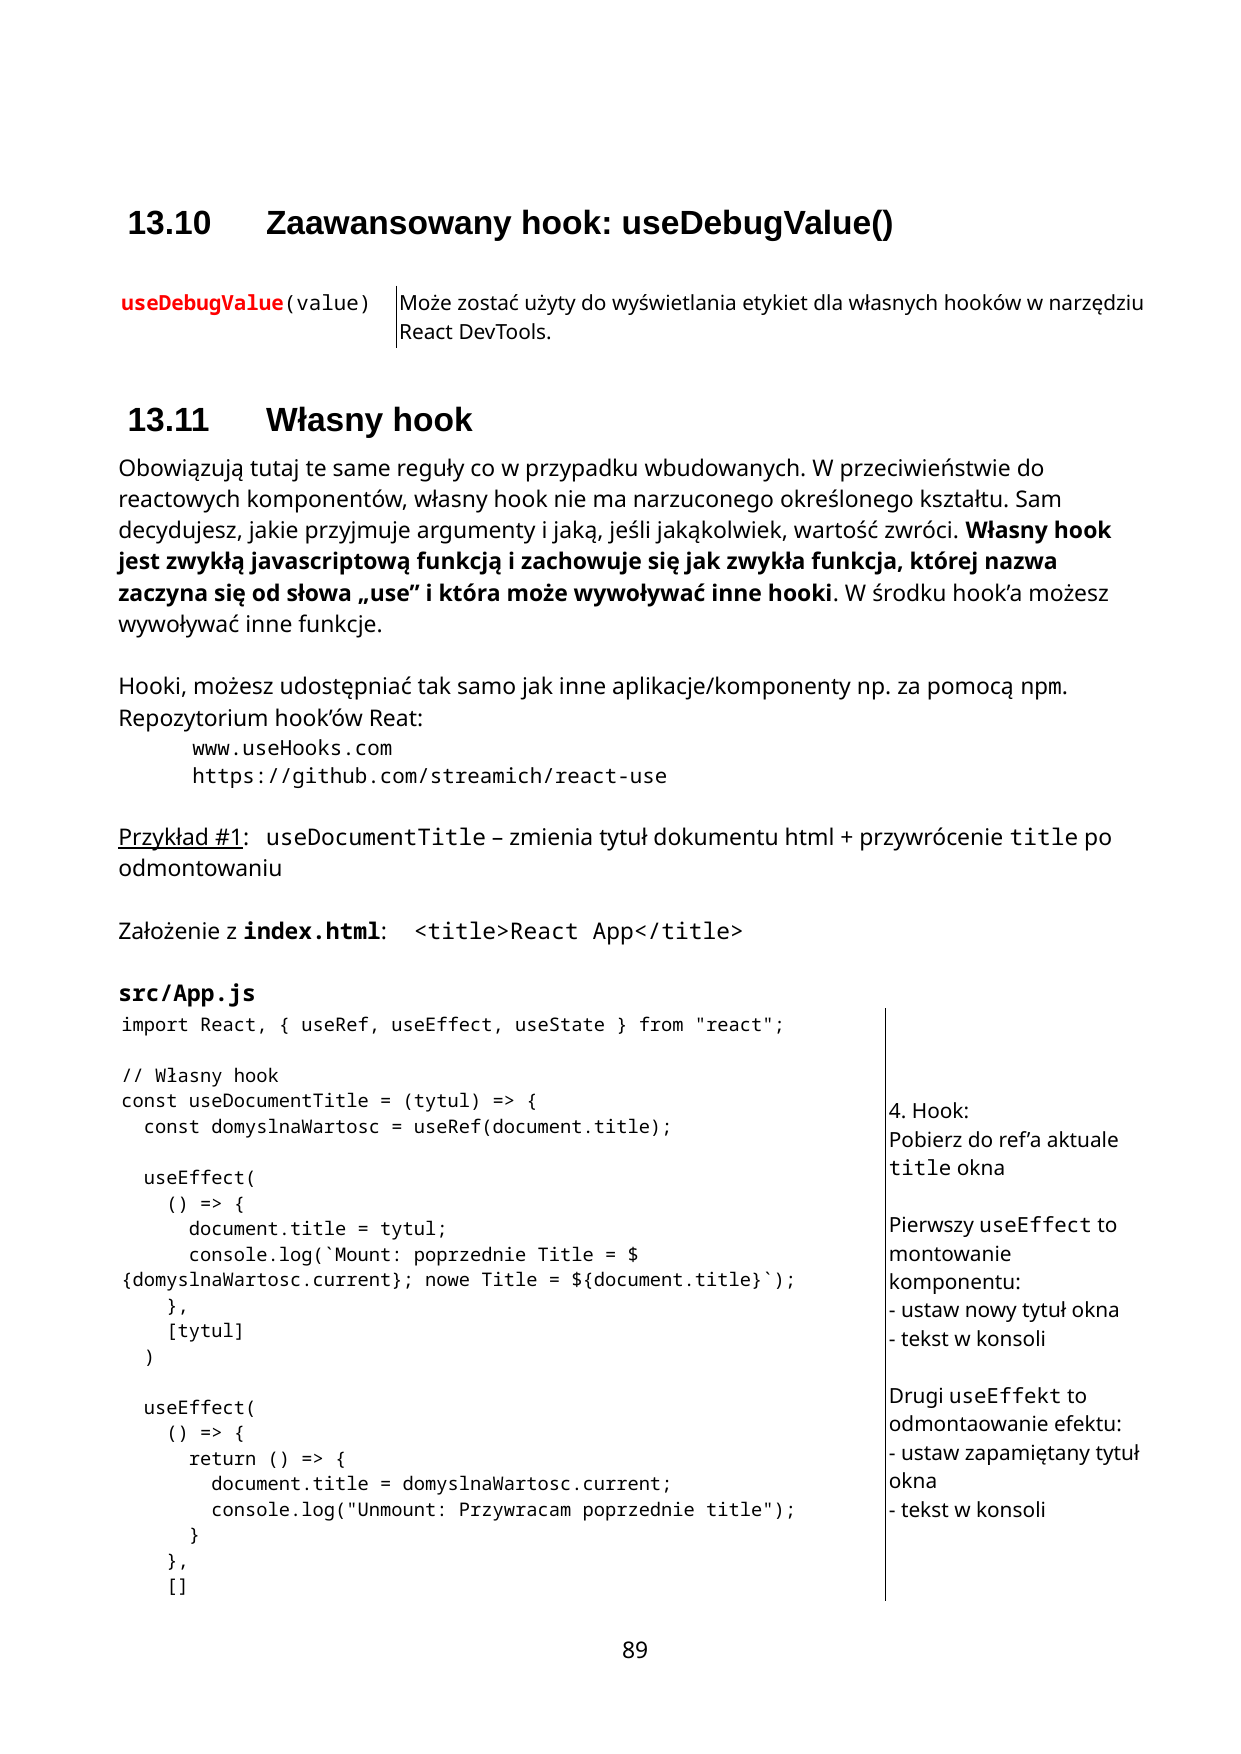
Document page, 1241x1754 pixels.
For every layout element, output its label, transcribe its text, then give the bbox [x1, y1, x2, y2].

text Repozytorium hook’ów Reat: [118, 701, 1152, 733]
text www.useHooks.com [118, 733, 1152, 761]
text src/App.js [118, 977, 1152, 1008]
subtitle Zaawansowany hook: useDebugValue() [118, 203, 1152, 242]
text Przykład #1: useDocumentTitle – zmienia tytuł dokumentu html + przywrócenie title po odmontowaniu [118, 821, 1152, 883]
table_header 4. Hook: Pobierz do ref’a aktuale title okna Pierwszy useEffect to montowanie komponentu: - ustaw nowy tytuł okna - tekst w konsoli Drugi useEffekt to odmontaowanie efektu: - ustaw zapamiętany tytuł okna - tekst w konsoli [886, 1008, 1152, 1601]
table_header useDebugValue(value) [118, 286, 396, 348]
table_header import React, { useRef, useEffect, useState } from "react"; // Własny hook const useDocumentTitle = (tytul) => { const domyslnaWartosc = useRef(document.title); useEffect( () => { document.title = tytul; console.log(`Mount: poprzednie Title = ${domyslnaWartosc.current}; nowe Title = ${document.title}`); }, [tytul] ) useEffect( () => { return () => { document.title = domyslnaWartosc.current; console.log("Unmount: Przywracam poprzednie title"); } }, [] [118, 1008, 885, 1601]
text https://github.com/streamich/react-use [118, 761, 1152, 789]
text Obowiązują tutaj te same reguły co w przypadku wbudowanych. W przeciwieństwie do reactowych komponentów, własny hook nie ma narzuconego określonego kształtu. Sam decydujesz, jakie przyjmuje argumenty i jaką, jeśli jakąkolwiek, wartość zwróci. Własny hook jest zwykłą javascriptową funkcją i zachowuje się jak zwykła funkcja, której nazwa zaczyna się od słowa „use” i która może wywoływać inne hooki. W środku hook’a możesz wywoływać inne funkcje. [118, 451, 1152, 639]
subtitle Własny hook [118, 400, 1152, 439]
text Założenie z index.html: <title>React App</title> [118, 914, 1152, 946]
table_header Może zostać użyty do wyświetlania etykiet dla własnych hooków w narzędziu React DevTools. [397, 286, 1152, 348]
text Hooki, możesz udostępniać tak samo jak inne aplikacje/komponenty np. za pomocą npm. [118, 670, 1152, 701]
